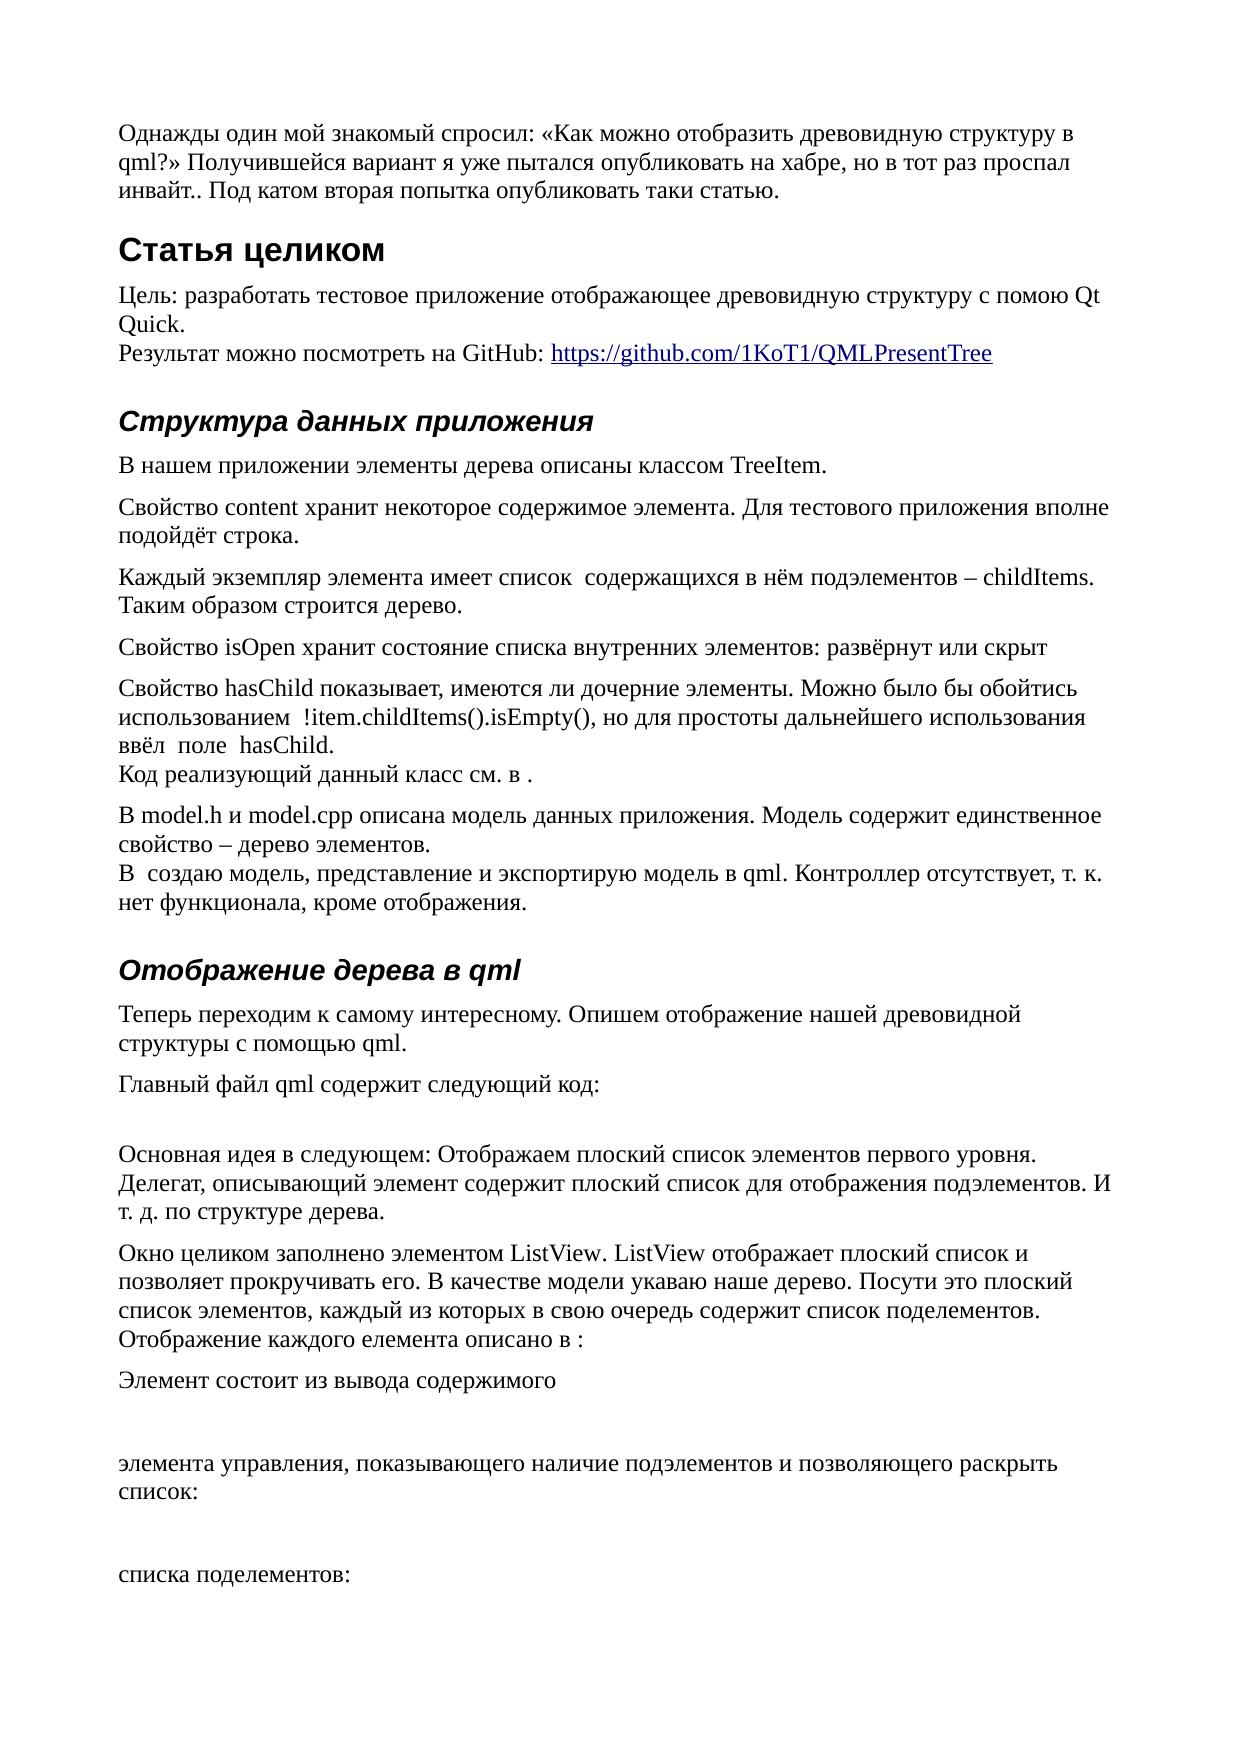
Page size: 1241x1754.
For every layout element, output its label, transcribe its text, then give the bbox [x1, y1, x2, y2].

text В model.h и model.cpp описана модель данных приложения. Модель содержит единственное свойство – дерево элементов. В создаю модель, представление и экспортирую модель в qml. Контроллер отсутствует, т. к. нет функционала, кроме отображения. [118, 800, 1122, 915]
text Каждый экземпляр элемента имеет список содержащихся в нём подэлементов – childItems. Таким образом строится дерево. [118, 562, 1122, 619]
subtitle Структура данных приложения [118, 404, 1122, 438]
text Элемент состоит из вывода содержимого [118, 1365, 1122, 1394]
text В нашем приложении элементы дерева описаны классом TreeItem. [118, 450, 1122, 479]
subtitle Отображение дерева в qml [118, 953, 1122, 986]
text Свойство isOpen хранит состояние списка внутренних элементов: развёрнут или скрыт [118, 632, 1122, 660]
text Однажды один мой знакомый спросил: «Как можно отобразить древовидную структуру в qml?» Получившейся вариант я уже пытался опубликовать на хабре, но в тот раз проспал инвайт.. Под катом вторая попытка опубликовать таки статью. [118, 118, 1122, 204]
text списка поделементов: [118, 1559, 1122, 1588]
text Цель: разработать тестовое приложение отображающее древовидную структуру с помою Qt Quick. Результат можно посмотреть на GitHub: https://github.com/1KoT1/QMLPresentTree [118, 281, 1122, 367]
text Главный файл qml содержит следующий код: [118, 1069, 1122, 1126]
text элемента управления, показывающего наличие подэлементов и позволяющего раскрыть список: [118, 1448, 1122, 1505]
text Теперь переходим к самому интересному. Опишем отображение нашей древовидной структуры с помощью qml. [118, 999, 1122, 1056]
text Свойство content хранит некоторое содержимое элемента. Для тестового приложения вполне подойдёт строка. [118, 492, 1122, 549]
text Основная идея в следующем: Отображаем плоский список элементов первого уровня. Делегат, описывающий элемент содержит плоский список для отображения подэлементов. И т. д. по структуре дерева. [118, 1139, 1122, 1225]
text Свойство hasChild показывает, имеются ли дочерние элементы. Можно было бы обойтись использованием !item.childItems().isEmpty(), но для простоты дальнейшего использования ввёл поле hasChild. Код реализующий данный класс см. в . [118, 673, 1122, 788]
text Окно целиком заполнено элементом ListView. ListView отображает плоский список и позволяет прокручивать его. В качестве модели укаваю наше дерево. Посути это плоский список элементов, каждый из которых в свою очередь содержит список поделементов. Отображение каждого елемента описано в : [118, 1238, 1122, 1353]
subtitle Статья целиком [118, 229, 1122, 268]
